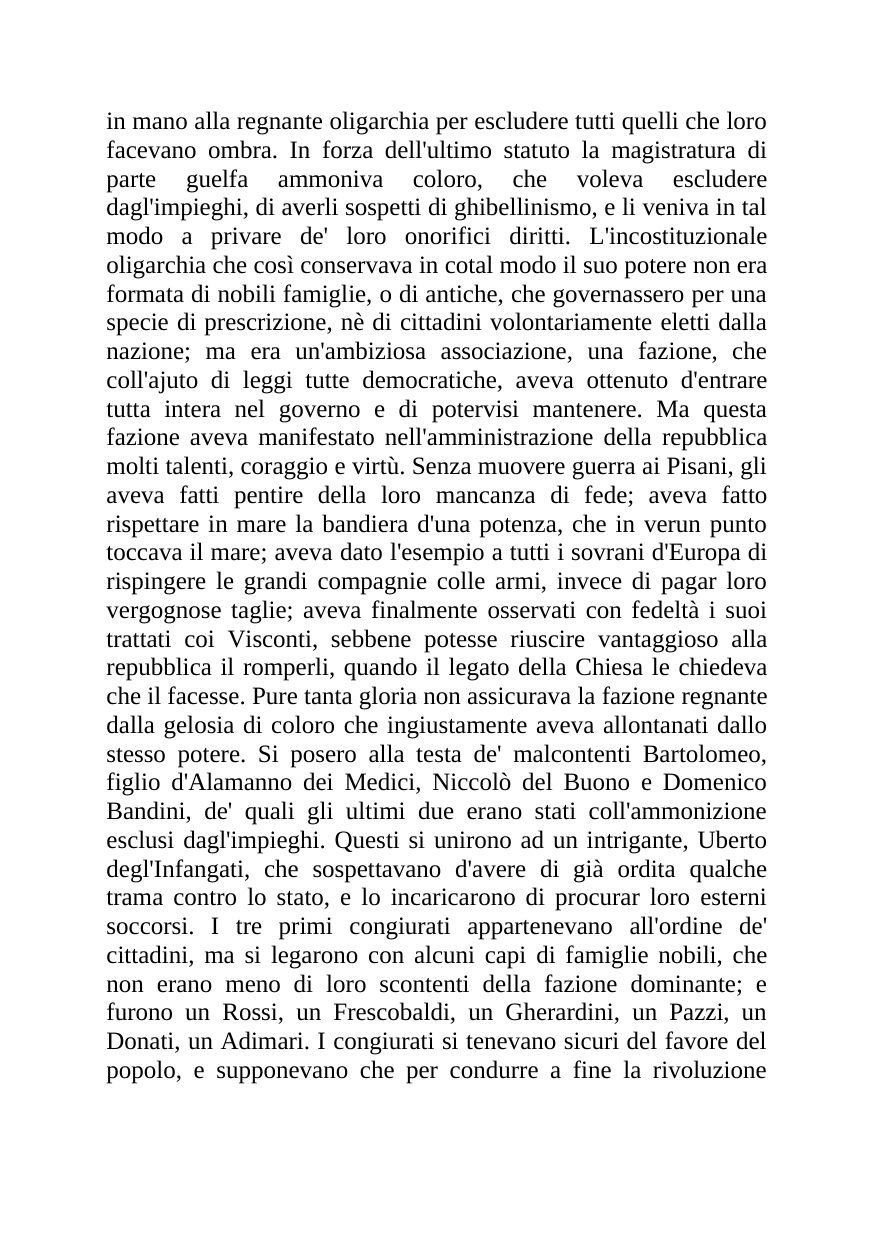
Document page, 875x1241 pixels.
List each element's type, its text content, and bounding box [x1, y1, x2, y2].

text in mano alla regnante oligarchia per escludere tutti quelli che loro facevano ombra. In forza dell'ultimo statuto la magistratura di parte guelfa ammoniva coloro, che voleva escludere dagl'impieghi, di averli sospetti di ghibellinismo, e li veniva in tal modo a privare de' loro onorifici diritti. L'incostituzionale oligarchia che così conservava in cotal modo il suo potere non era formata di nobili famiglie, o di antiche, che governassero per una specie di prescrizione, nè di cittadini volontariamente eletti dalla nazione; ma era un'ambiziosa associazione, una fazione, che coll'ajuto di leggi tutte democratiche, aveva ottenuto d'entrare tutta intera nel governo e di potervisi mantenere. Ma questa fazione aveva manifestato nell'amministrazione della repubblica molti talenti, coraggio e virtù. Senza muovere guerra ai Pisani, gli aveva fatti pentire della loro mancanza di fede; aveva fatto rispettare in mare la bandiera d'una potenza, che in verun punto toccava il mare; aveva dato l'esempio a tutti i sovrani d'Europa di rispingere le grandi compagnie colle armi, invece di pagar loro vergognose taglie; aveva finalmente osservati con fedeltà i suoi trattati coi Visconti, sebbene potesse riuscire vantaggioso alla repubblica il romperli, quando il legato della Chiesa le chiedeva che il facesse. Pure tanta gloria non assicurava la fazione regnante dalla gelosia di coloro che ingiustamente aveva allontanati dallo stesso potere. Si posero alla testa de' malcontenti Bartolomeo, figlio d'Alamanno dei Medici, Niccolò del Buono e Domenico Bandini, de' quali gli ultimi due erano stati coll'ammonizione esclusi dagl'impieghi. Questi si unirono ad un intrigante, Uberto degl'Infangati, che sospettavano d'avere di già ordita qualche trama contro lo stato, e lo incaricarono di procurar loro esterni soccorsi. I tre primi congiurati appartenevano all'ordine de' cittadini, ma si legarono con alcuni capi di famiglie nobili, che non erano meno di loro scontenti della fazione dominante; e furono un Rossi, un Frescobaldi, un Gherardini, un Pazzi, un Donati, un Adimari. I congiurati si tenevano sicuri del favore del popolo, e supponevano che per condurre a fine la rivoluzione [106, 106, 768, 1084]
